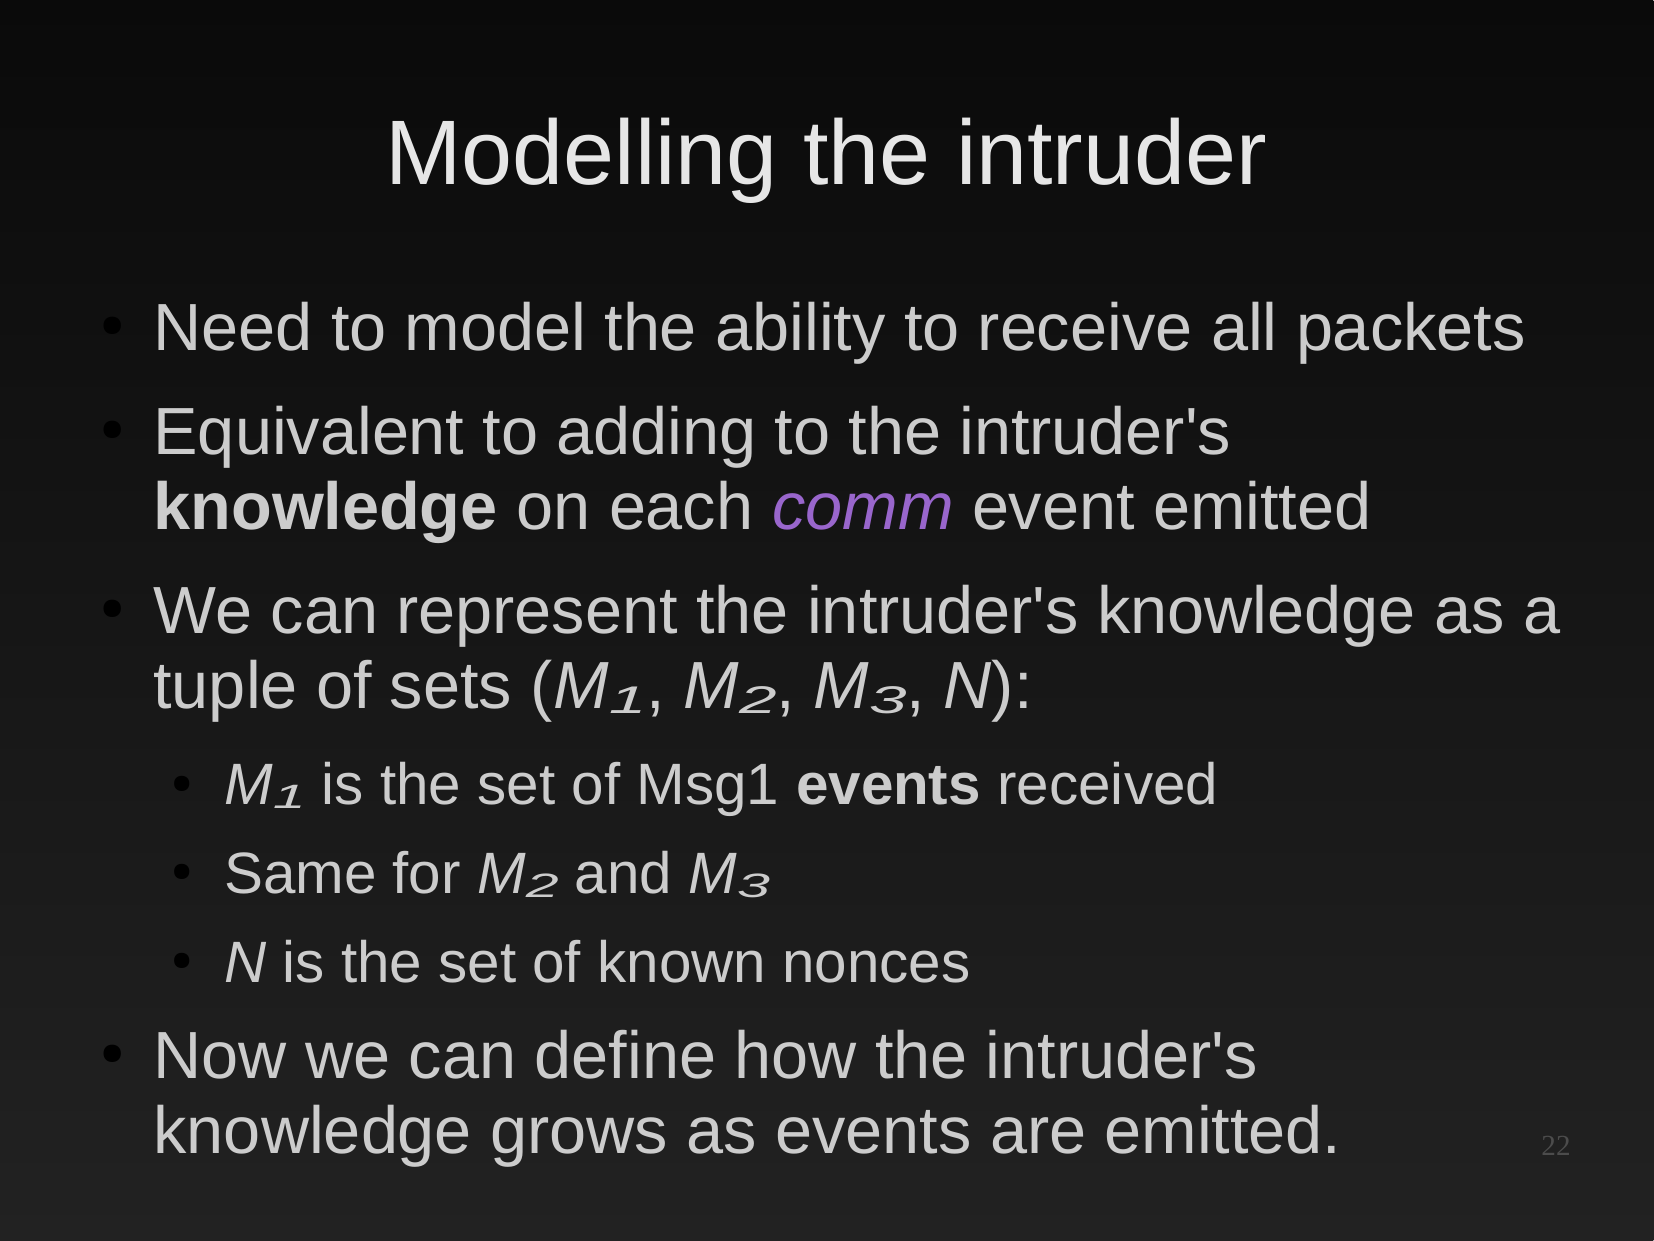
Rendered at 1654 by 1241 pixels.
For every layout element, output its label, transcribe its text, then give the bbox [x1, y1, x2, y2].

list Need to model the ability to receive all packets Equivalent to adding to the intruder's knowledge on each comm event emitted We can represent the intruder's knowledge as a tuple of sets (M1, M2, M3, N): M1 is the set of Msg1 events received Same for M2 and M3 N is the set of known nonces Now we can define how the intruder's knowledge grows as events are emitted. [82, 290, 1571, 1205]
title Modelling the intruder [82, 49, 1571, 257]
